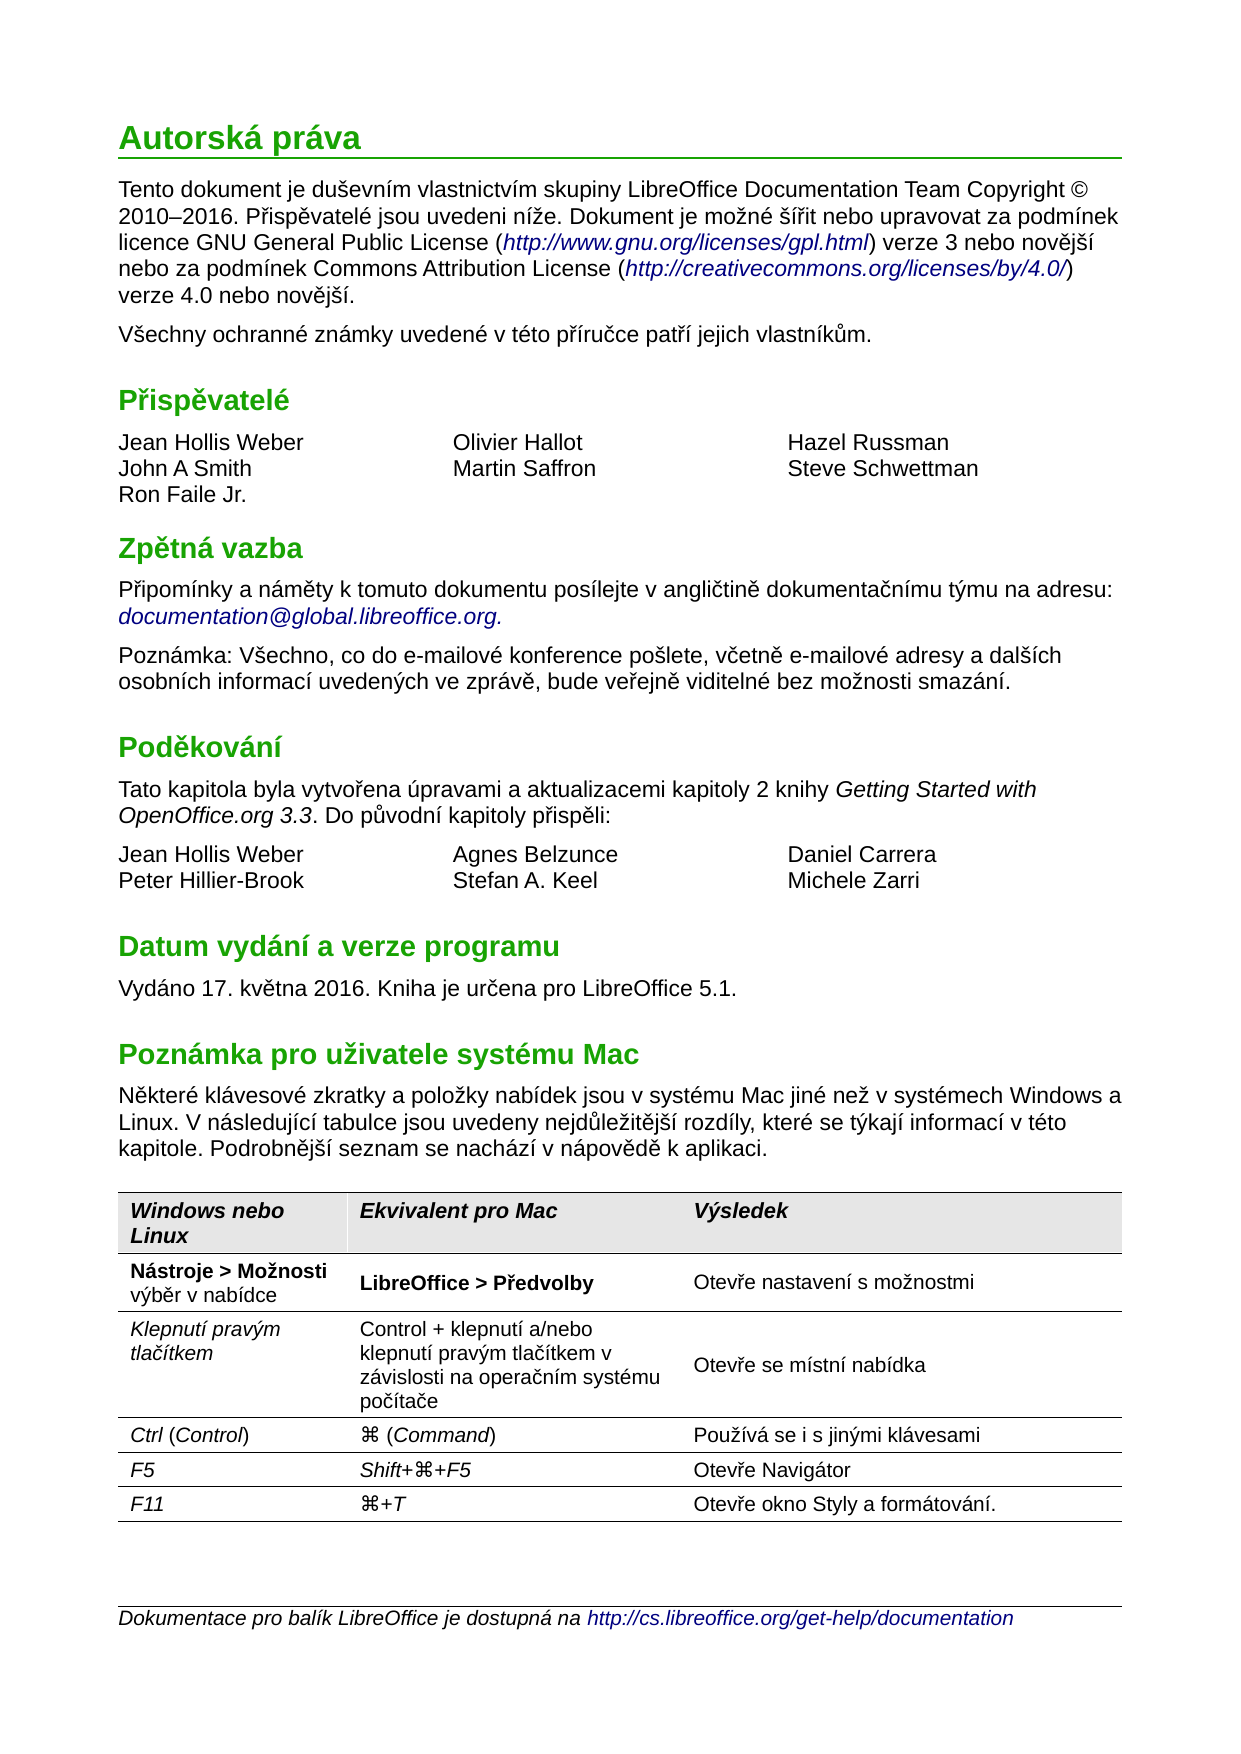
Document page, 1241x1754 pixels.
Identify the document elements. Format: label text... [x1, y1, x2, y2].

table_header Výsledek [681, 1193, 1122, 1252]
subtitle Přispěvatelé [118, 383, 1122, 417]
table_header Windows nebo Linux [118, 1193, 347, 1252]
table_cell Používá se i s jinými klávesami [681, 1418, 1122, 1452]
table_header Hazel Russman [788, 429, 1122, 455]
subtitle Autorská práva [118, 118, 1122, 157]
table_cell LibreOffice > Předvolby [348, 1254, 681, 1311]
table_cell Otevře se místní nabídka [681, 1312, 1122, 1417]
table_cell [453, 481, 787, 507]
table_cell Klepnutí pravým tlačítkem [118, 1312, 347, 1417]
subtitle Poznámka pro uživatele systému Mac [118, 1037, 1122, 1071]
table_cell Control + klepnutí a/nebo klepnutí pravým tlačítkem v závislosti na operačním systému počítače [348, 1312, 681, 1417]
table_cell Otevře nastavení s možnostmi [681, 1254, 1122, 1311]
text Tento dokument je duševním vlastnictvím skupiny LibreOffice Documentation Team Copyright © 2010–2016. Přispěvatelé jsou uvedeni níže. Dokument je možné šířit nebo upravovat za podmínek licence GNU General Public License (http://www.gnu.org/licenses/gpl.html) verze 3 nebo novější nebo za podmínek Commons Attribution License (http://creativecommons.org/licenses/by/4.0/) verze 4.0 nebo novější. [118, 176, 1122, 308]
text Všechny ochranné známky uvedené v této příručce patří jejich vlastníkům. [118, 321, 1122, 347]
text Poznámka: Všechno, co do e-mailové konference pošlete, včetně e-mailové adresy a dalších osobních informací uvedených ve zprávě, bude veřejně viditelné bez možnosti smazání. [118, 642, 1122, 694]
table_cell Stefan A. Keel [453, 868, 787, 894]
table_cell [788, 481, 1122, 507]
table_cell Steve Schwettman [788, 455, 1122, 481]
subtitle Zpětná vazba [118, 531, 1122, 565]
table_cell Ron Faile Jr. [118, 481, 453, 507]
table_cell Otevře okno Styly a formátování. [681, 1487, 1122, 1521]
table_cell John A Smith [118, 455, 453, 481]
table_cell Nástroje > Možnosti výběr v nabídce [118, 1254, 347, 1311]
subtitle Poděkování [118, 731, 1122, 764]
table_cell Peter Hillier-Brook [118, 868, 453, 894]
table_cell Shift+⌘+F5 [348, 1453, 681, 1486]
table_cell F11 [118, 1487, 347, 1521]
table_cell Martin Saffron [453, 455, 787, 481]
table_cell ⌘ (Command) [348, 1418, 681, 1452]
table_cell F5 [118, 1453, 347, 1486]
text Připomínky a náměty k tomuto dokumentu posílejte v angličtině dokumentačnímu týmu na adresu: documentation@global.libreoffice.org. [118, 576, 1122, 629]
table_cell Ctrl (Control) [118, 1418, 347, 1452]
table_header Jean Hollis Weber [118, 429, 453, 455]
table_header Agnes Belzunce [453, 841, 787, 867]
table_cell Michele Zarri [788, 868, 1122, 894]
table_header Olivier Hallot [453, 429, 787, 455]
table_header Ekvivalent pro Mac [348, 1193, 681, 1252]
table_header Jean Hollis Weber [118, 841, 453, 867]
text Tato kapitola byla vytvořena úpravami a aktualizacemi kapitoly 2 knihy Getting Started with OpenOffice.org 3.3. Do původní kapitoly přispěli: [118, 776, 1122, 828]
table_cell Otevře Navigátor [681, 1453, 1122, 1486]
table_cell ⌘+T [348, 1487, 681, 1521]
subtitle Datum vydání a verze programu [118, 929, 1122, 963]
table_header Daniel Carrera [788, 841, 1122, 867]
text Některé klávesové zkratky a položky nabídek jsou v systému Mac jiné než v systémech Windows a Linux. V následující tabulce jsou uvedeny nejdůležitější rozdíly, které se týkají informací v této kapitole. Podrobnější seznam se nachází v nápovědě k aplikaci. [118, 1082, 1122, 1161]
text Vydáno 17. května 2016. Kniha je určena pro LibreOffice 5.1. [118, 974, 1122, 1001]
